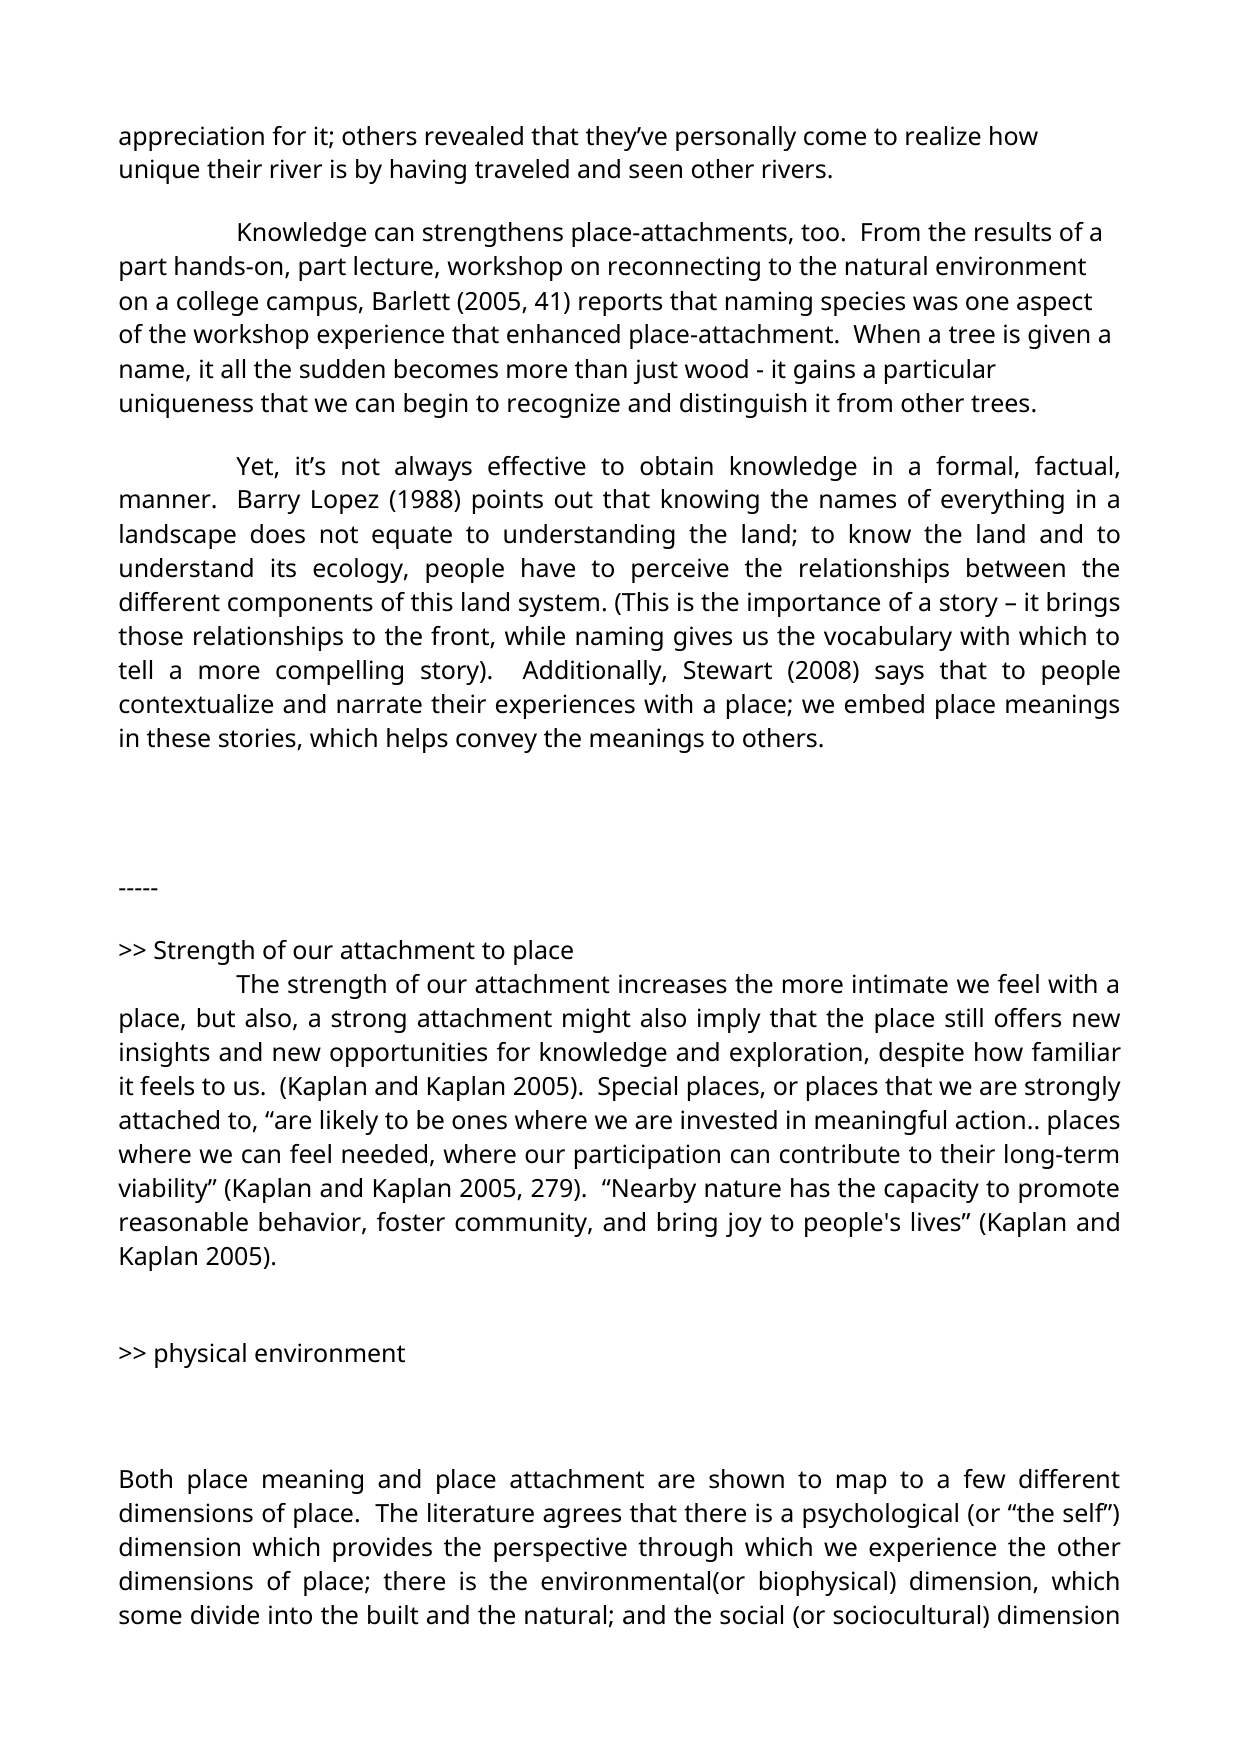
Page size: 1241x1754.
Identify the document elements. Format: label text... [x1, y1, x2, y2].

text ----- [118, 870, 1122, 904]
text >> Strength of our attachment to place [118, 932, 1122, 967]
text Knowledge can strengthens place-attachments, too. From the results of a part hands-on, part lecture, workshop on reconnecting to the natural environment on a college campus, Barlett (2005, 41) reports that naming species was one aspect of the workshop experience that enhanced place-attachment. When a tree is given a name, it all the sudden becomes more than just wood - it gains a particular uniqueness that we can begin to recognize and distinguish it from other trees. [118, 215, 1122, 419]
text appreciation for it; others revealed that they’ve personally come to realize how unique their river is by having traveled and seen other rivers. [118, 118, 1122, 186]
text Both place meaning and place attachment are shown to map to a few different dimensions of place. The literature agrees that there is a psychological (or “the self”) dimension which provides the perspective through which we experience the other dimensions of place; there is the environmental(or biophysical) dimension, which some divide into the built and the natural; and the social (or sociocultural) dimension [118, 1462, 1122, 1632]
text >> physical environment [118, 1336, 1122, 1370]
text Yet, it’s not always effective to obtain knowledge in a formal, factual, manner. Barry Lopez (1988) points out that knowing the names of everything in a landscape does not equate to understanding the land; to know the land and to understand its ecology, people have to perceive the relationships between the different components of this land system. (This is the importance of a story – it brings those relationships to the front, while naming gives us the vocabulary with which to tell a more compelling story). Additionally, Stewart (2008) says that to people contextualize and narrate their experiences with a place; we embed place meanings in these stories, which helps convey the meanings to others. [118, 448, 1122, 755]
text The strength of our attachment increases the more intimate we feel with a place, but also, a strong attachment might also imply that the place still offers new insights and new opportunities for knowledge and exploration, despite how familiar it feels to us. (Kaplan and Kaplan 2005). Special places, or places that we are strongly attached to, “are likely to be ones where we are invested in meaningful action.. places where we can feel needed, where our participation can contribute to their long-term viability” (Kaplan and Kaplan 2005, 279). “Nearby nature has the capacity to promote reasonable behavior, foster community, and bring joy to people's lives” (Kaplan and Kaplan 2005). [118, 967, 1122, 1273]
